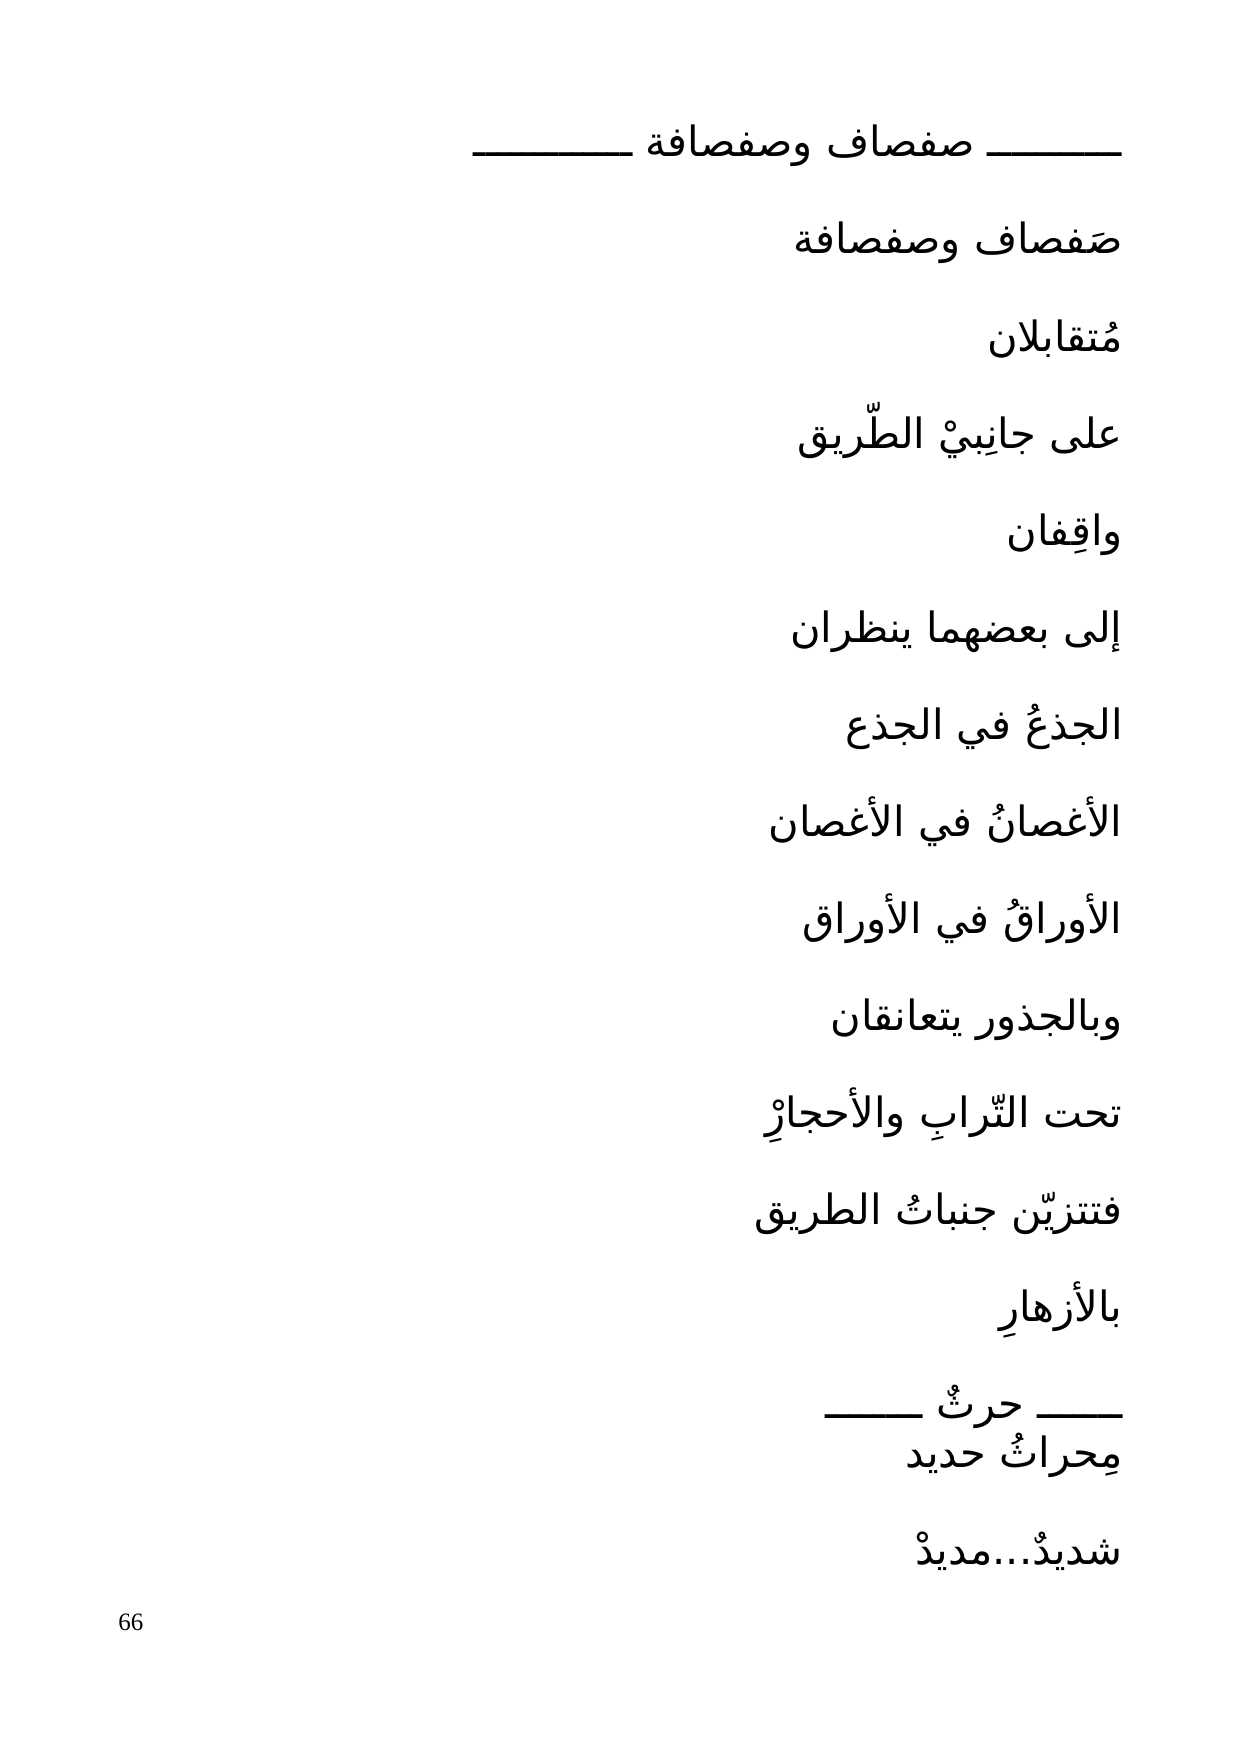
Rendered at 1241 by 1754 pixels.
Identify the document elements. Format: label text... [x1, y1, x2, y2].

text فتتزيّن جنباتُ الطريق [118, 1186, 1122, 1234]
text الأوراقُ في الأوراق [118, 895, 1122, 943]
text وبالجذور يتعانقان [118, 992, 1122, 1040]
text الأغصانُ في الأغصان [118, 798, 1122, 846]
text واقِفان [118, 506, 1122, 555]
text إلى بعضهما ينظران [118, 603, 1122, 652]
text شديدٌ...مديدْ [118, 1526, 1122, 1574]
text بالأزهارِ [118, 1283, 1122, 1332]
text ـــــــ حرثٌ ــــــــ [118, 1380, 1122, 1429]
text مِحراثُ حديد [118, 1429, 1122, 1477]
text صَفصاف وصفصافة [118, 215, 1122, 264]
text تحت التّرابِ والأحجارِْ [118, 1089, 1122, 1137]
text مُتقابلان [118, 312, 1122, 361]
text ـــــــــــ صفصاف وصفصافة ـــــــــــــ [118, 118, 1122, 167]
text الجذعُ في الجذع [118, 701, 1122, 749]
text على جانِبيْ الطّريق [118, 409, 1122, 458]
